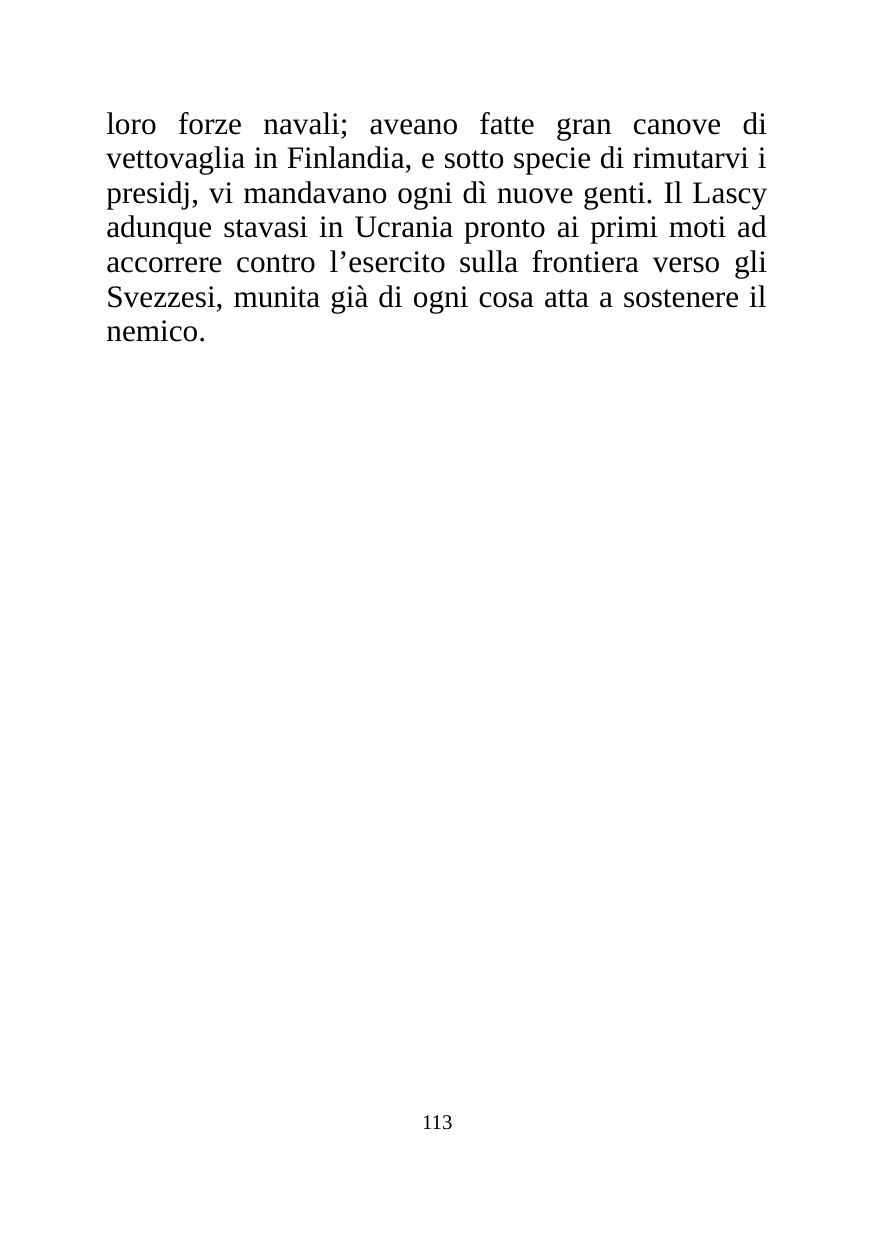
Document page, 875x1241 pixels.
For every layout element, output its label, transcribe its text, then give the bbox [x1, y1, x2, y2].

text loro forze navali; aveano fatte gran canove di vettovaglia in Finlandia, e sotto specie di rimutarvi i presidj, vi mandavano ogni dì nuove genti. Il Lascy adunque stavasi in Ucrania pronto ai primi moti ad accorrere contro l’esercito sulla frontiera verso gli Svezzesi, munita già di ogni cosa atta a sostenere il nemico. [106, 106, 768, 348]
